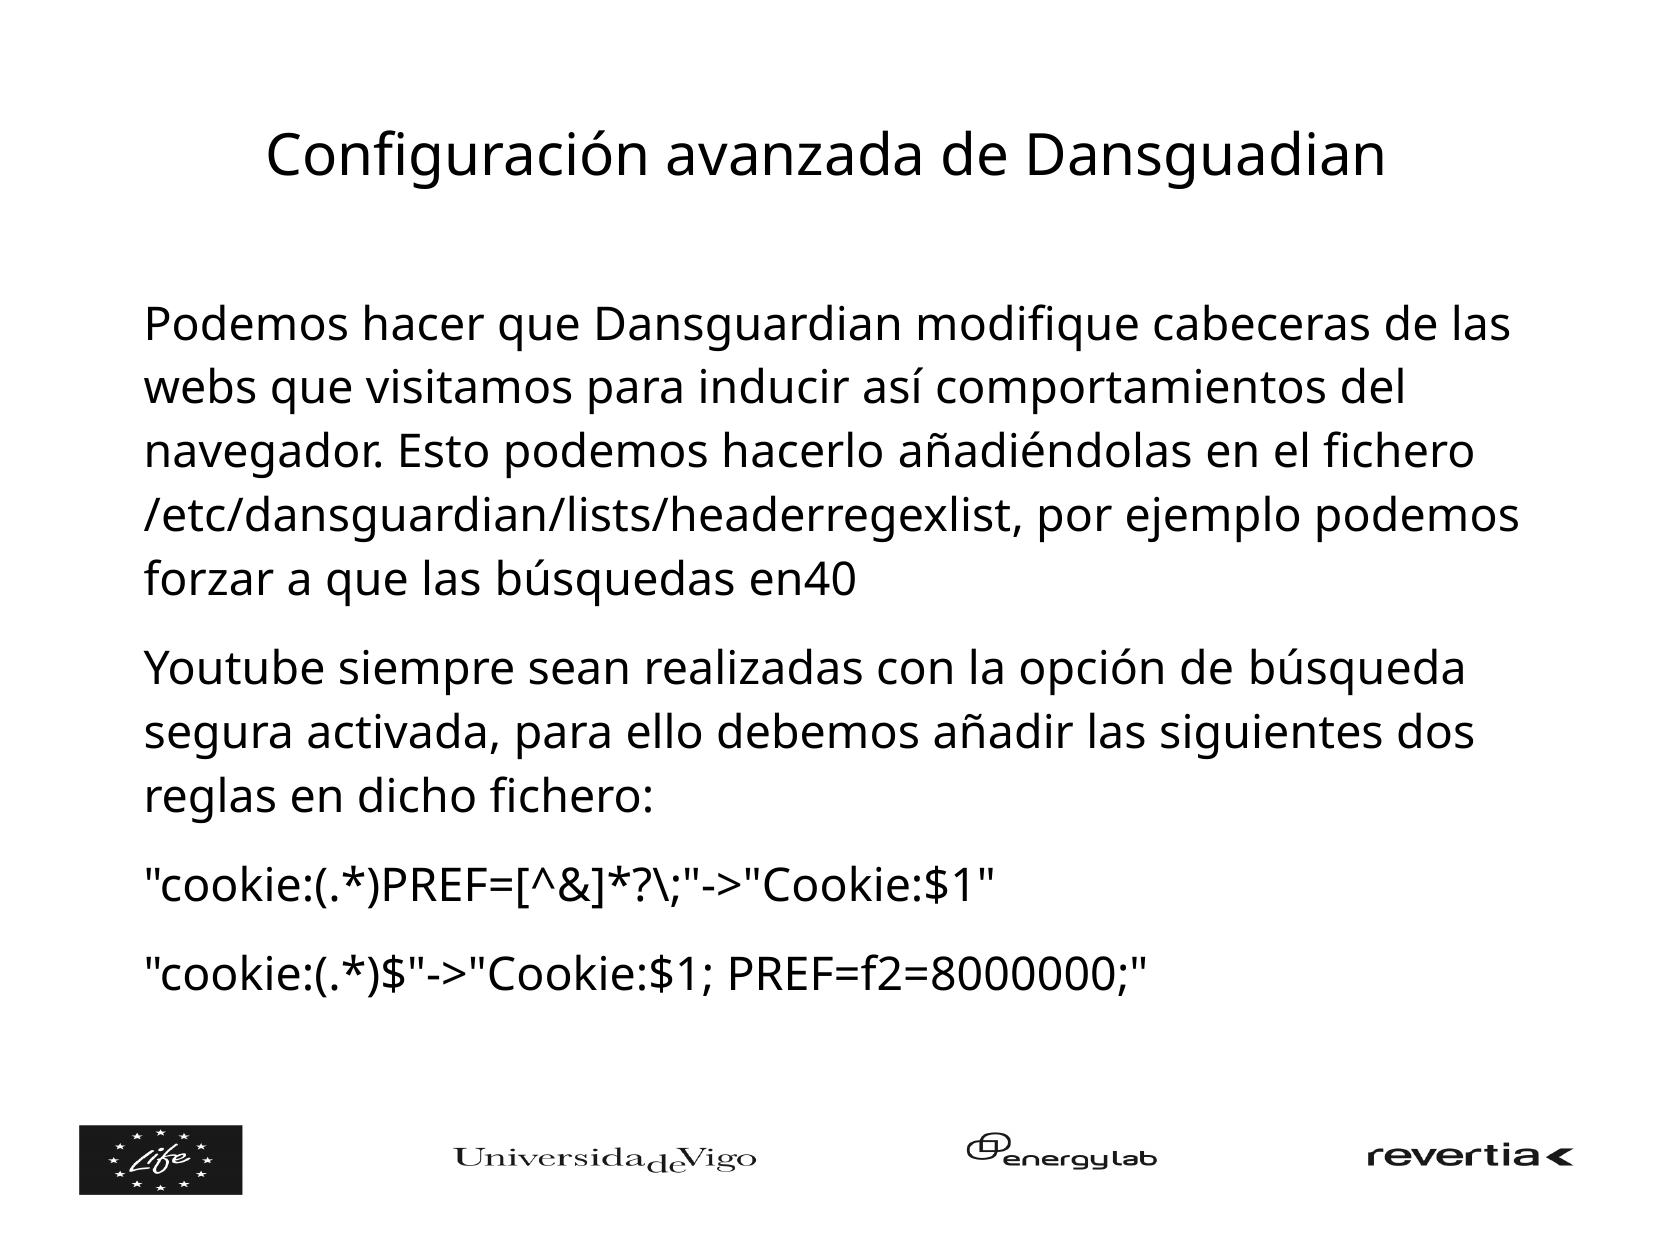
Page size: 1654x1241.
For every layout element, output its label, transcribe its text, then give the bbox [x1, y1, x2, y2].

picture [0, 1009, 1654, 1241]
title Configuración avanzada de Dansguadian [82, 49, 1571, 257]
list Podemos hacer que Dansguardian modifique cabeceras de las webs que visitamos para inducir así comportamientos del navegador. Esto podemos hacerlo añadiéndolas en el fichero /etc/dansguardian/lists/headerregexlist, por ejemplo podemos forzar a que las búsquedas en40 Youtube siempre sean realizadas con la opción de búsqueda segura activada, para ello debemos añadir las siguientes dos reglas en dicho fichero: "cookie:(.*)PREF=[^&]*?\;"->"Cookie:$1" "cookie:(.*)$"->"Cookie:$1; PREF=f2=8000000;" [82, 290, 1571, 1010]
